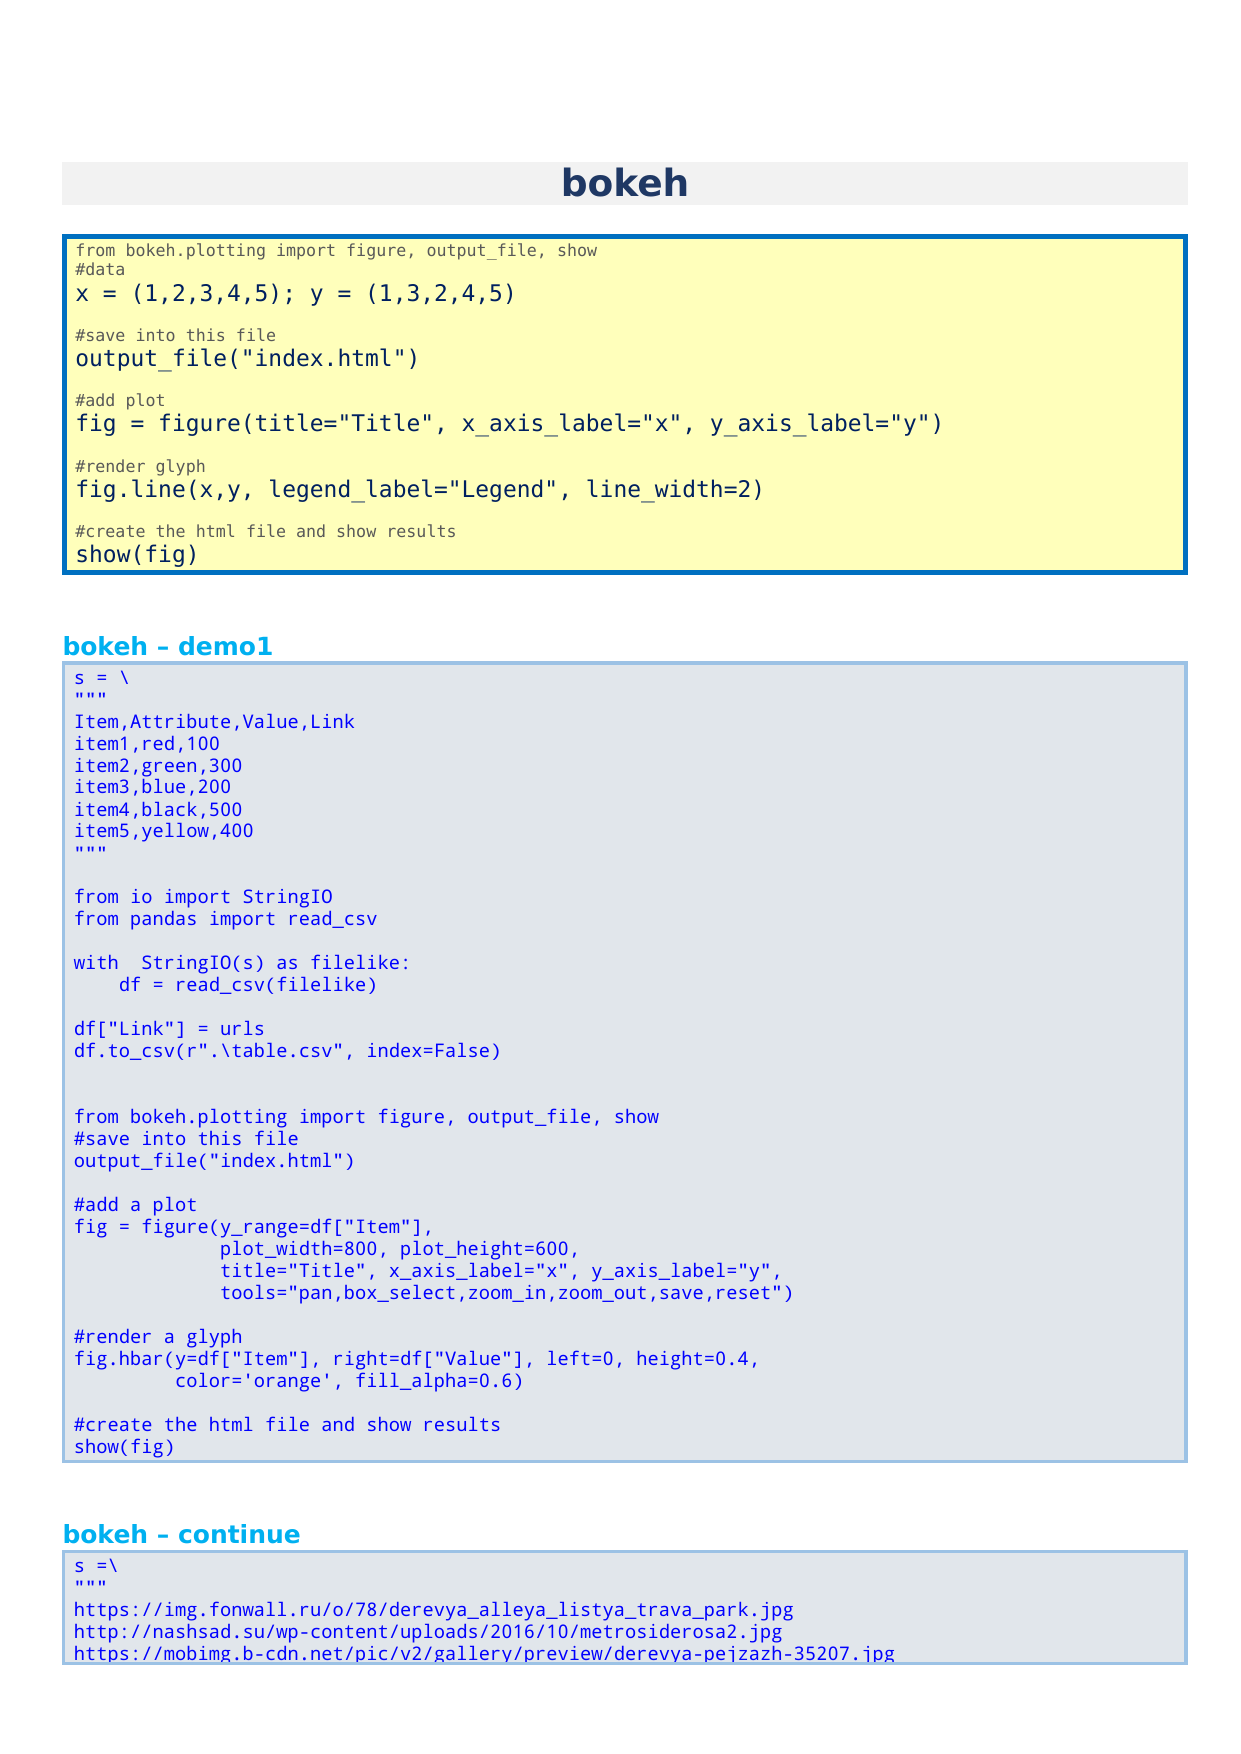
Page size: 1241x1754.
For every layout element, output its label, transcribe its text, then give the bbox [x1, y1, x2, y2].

text fig = figure(title="Title", x_axis_label="x", y_axis_label="y") [67, 404, 1183, 430]
text df = read_csv(filelike) [65, 969, 1184, 991]
text """ [65, 837, 1184, 859]
text output_file("index.html") [65, 1145, 1184, 1167]
text output_file("index.html") [67, 338, 1183, 365]
text #create the html file and show results [65, 1409, 1184, 1431]
text color='orange', fill_alpha=0.6) [65, 1365, 1184, 1387]
text Item,Attribute,Value,Link [65, 705, 1184, 727]
text #add a plot [65, 1189, 1184, 1211]
text #render glyph [67, 450, 1183, 469]
text s = \ [65, 665, 1184, 683]
text #create the html file and show results [67, 515, 1183, 534]
text item3,blue,200 [65, 771, 1184, 793]
title bokeh – demo1 [62, 632, 1188, 661]
text from io import StringIO [65, 881, 1184, 903]
text plot_width=800, plot_height=600, [65, 1233, 1184, 1255]
text item1,red,100 [65, 727, 1184, 749]
text https://mobimg.b-cdn.net/pic/v2/gallery/preview/derevya-pejzazh-35207.jpg [65, 1638, 1184, 1662]
text item4,black,500 [65, 793, 1184, 815]
text x = (1,2,3,4,5); y = (1,3,2,4,5) [67, 273, 1183, 299]
text with StringIO(s) as filelike: [65, 947, 1184, 969]
text #add plot [67, 384, 1183, 404]
text fig.hbar(y=df["Item"], right=df["Value"], left=0, height=0.4, [65, 1343, 1184, 1365]
subtitle bokeh [62, 162, 1188, 205]
text http://nashsad.su/wp-content/uploads/2016/10/metrosiderosa2.jpg [65, 1616, 1184, 1638]
text tools="pan,box_select,zoom_in,zoom_out,save,reset") [65, 1277, 1184, 1299]
text fig.line(x,y, legend_label="Legend", line_width=2) [67, 469, 1183, 496]
text from pandas import read_csv [65, 903, 1184, 925]
text https://img.fonwall.ru/o/78/derevya_alleya_listya_trava_park.jpg [65, 1594, 1184, 1616]
text #save into this file [65, 1123, 1184, 1145]
text from bokeh.plotting import figure, output_file, show [65, 1101, 1184, 1123]
text #data [67, 253, 1183, 273]
title bokeh – continue [62, 1521, 1188, 1550]
text show(fig) [65, 1431, 1184, 1460]
text #render a glyph [65, 1321, 1184, 1343]
text title="Title", x_axis_label="x", y_axis_label="y", [65, 1255, 1184, 1277]
text """ [65, 1572, 1184, 1594]
text df.to_csv(r".\table.csv", index=False) [65, 1035, 1184, 1057]
text from bokeh.plotting import figure, output_file, show [67, 239, 1183, 253]
text df["Link"] = urls [65, 1013, 1184, 1035]
text fig = figure(y_range=df["Item"], [65, 1211, 1184, 1233]
text s =\ [65, 1553, 1184, 1572]
text item5,yellow,400 [65, 815, 1184, 837]
text """ [65, 683, 1184, 705]
text item2,green,300 [65, 749, 1184, 771]
text show(fig) [67, 534, 1183, 570]
text #save into this file [67, 319, 1183, 338]
